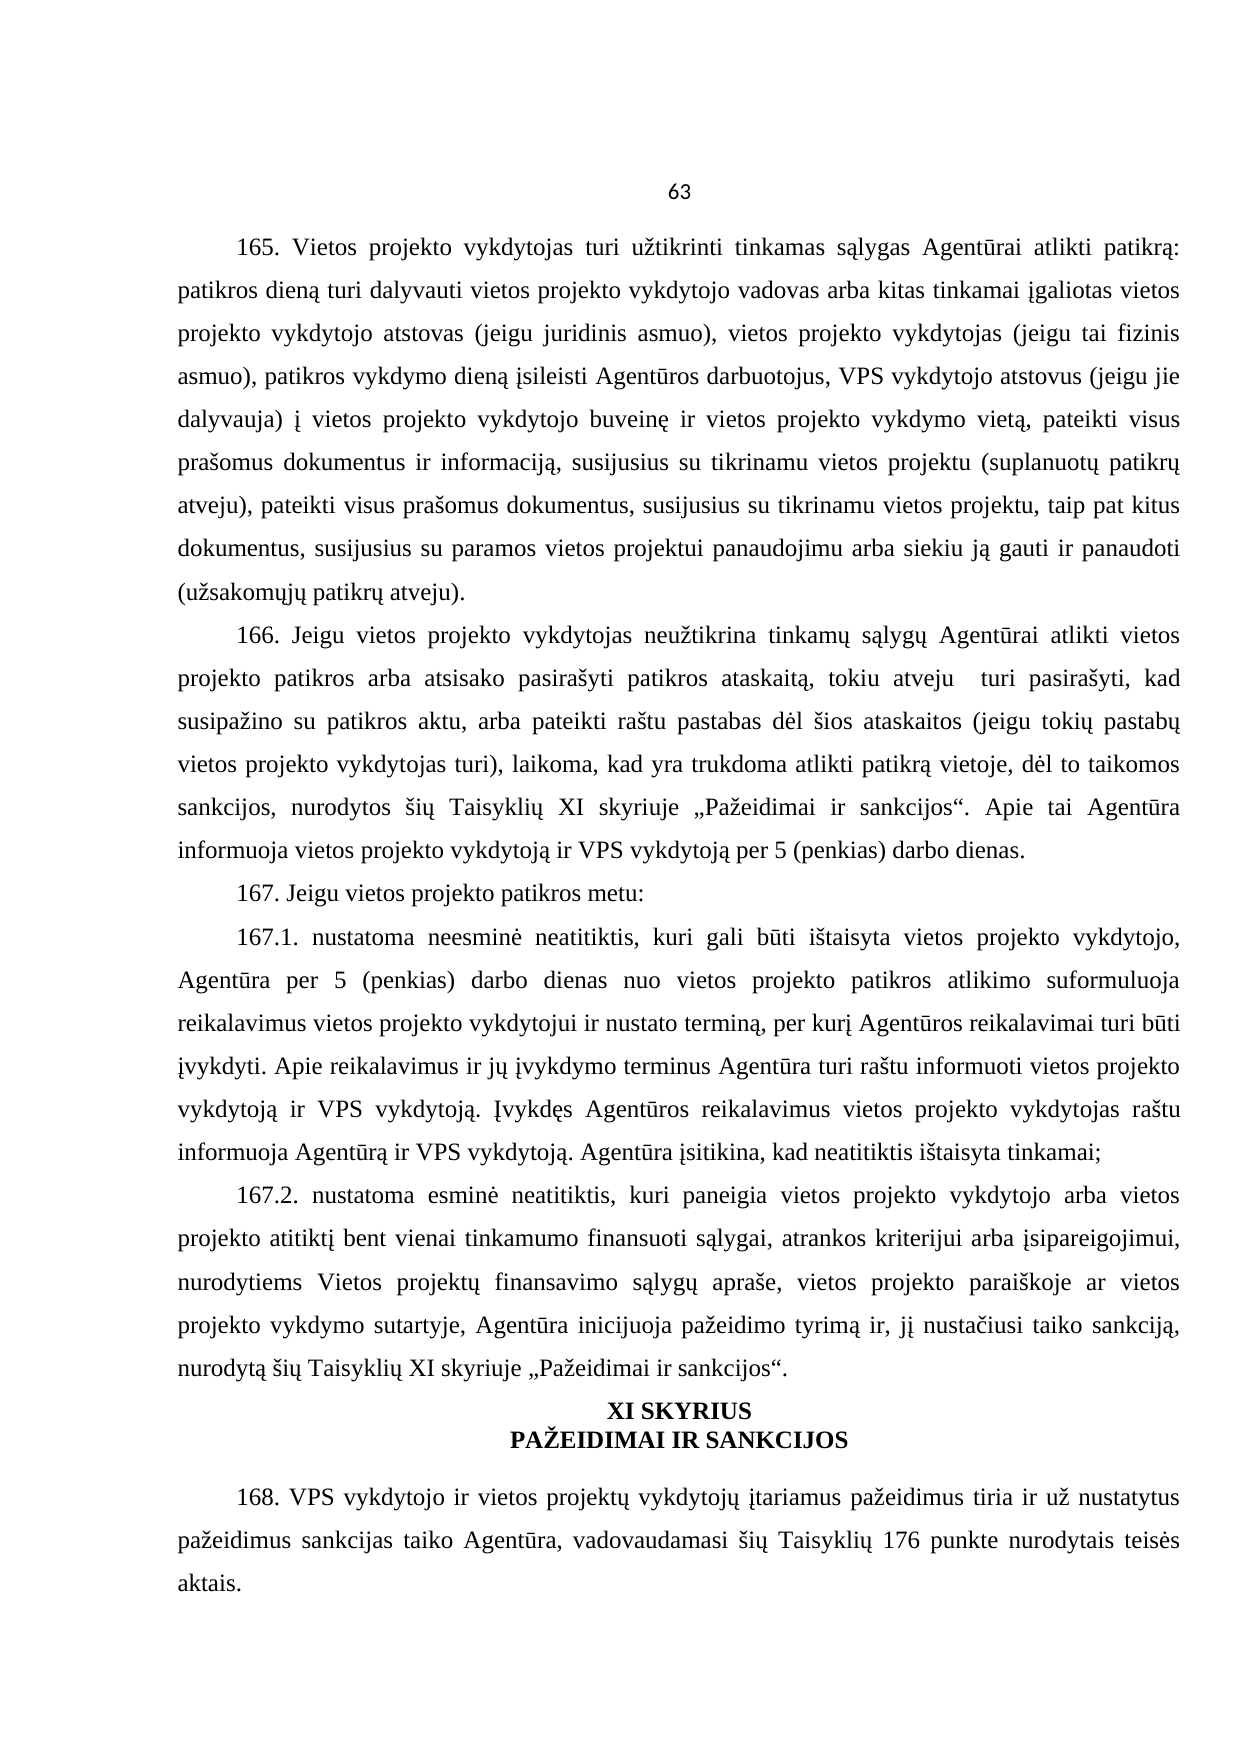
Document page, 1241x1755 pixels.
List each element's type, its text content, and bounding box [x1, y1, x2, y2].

text 168. VPS vykdytojo ir vietos projektų vykdytojų įtariamus pažeidimus tiria ir už nustatytus pažeidimus sankcijas taiko Agentūra, vadovaudamasi šių Taisyklių 176 punkte nurodytais teisės aktais. [177, 1482, 1181, 1597]
text 165. Vietos projekto vykdytojas turi užtikrinti tinkamas sąlygas Agentūrai atlikti patikrą: patikros dieną turi dalyvauti vietos projekto vykdytojo vadovas arba kitas tinkamai įgaliotas vietos projekto vykdytojo atstovas (jeigu juridinis asmuo), vietos projekto vykdytojas (jeigu tai fizinis asmuo), patikros vykdymo dieną įsileisti Agentūros darbuotojus, VPS vykdytojo atstovus (jeigu jie dalyvauja) į vietos projekto vykdytojo buveinę ir vietos projekto vykdymo vietą, pateikti visus prašomus dokumentus ir informaciją, susijusius su tikrinamu vietos projektu (suplanuotų patikrų atveju), pateikti visus prašomus dokumentus, susijusius su tikrinamu vietos projektu, taip pat kitus dokumentus, susijusius su paramos vietos projektui panaudojimu arba siekiu ją gauti ir panaudoti (užsakomųjų patikrų atveju). [177, 232, 1181, 605]
text 166. Jeigu vietos projekto vykdytojas neužtikrina tinkamų sąlygų Agentūrai atlikti vietos projekto patikros arba atsisako pasirašyti patikros ataskaitą, tokiu atveju turi pasirašyti, kad susipažino su patikros aktu, arba pateikti raštu pastabas dėl šios ataskaitos (jeigu tokių pastabų vietos projekto vykdytojas turi), laikoma, kad yra trukdoma atlikti patikrą vietoje, dėl to taikomos sankcijos, nurodytos šių Taisyklių XI skyriuje „Pažeidimai ir sankcijos“. Apie tai Agentūra informuoja vietos projekto vykdytoją ir VPS vykdytoją per 5 (penkias) darbo dienas. [177, 620, 1181, 864]
text XI SKYRIUS [177, 1396, 1181, 1425]
text 167.2. nustatoma esminė neatitiktis, kuri paneigia vietos projekto vykdytojo arba vietos projekto atitiktį bent vienai tinkamumo finansuoti sąlygai, atrankos kriterijui arba įsipareigojimui, nurodytiems Vietos projektų finansavimo sąlygų apraše, vietos projekto paraiškoje ar vietos projekto vykdymo sutartyje, Agentūra inicijuoja pažeidimo tyrimą ir, jį nustačiusi taiko sankciją, nurodytą šių Taisyklių XI skyriuje „Pažeidimai ir sankcijos“. [177, 1180, 1181, 1382]
text 167.1. nustatoma neesminė neatitiktis, kuri gali būti ištaisyta vietos projekto vykdytojo, Agentūra per 5 (penkias) darbo dienas nuo vietos projekto patikros atlikimo suformuluoja reikalavimus vietos projekto vykdytojui ir nustato terminą, per kurį Agentūros reikalavimai turi būti įvykdyti. Apie reikalavimus ir jų įvykdymo terminus Agentūra turi raštu informuoti vietos projekto vykdytoją ir VPS vykdytoją. Įvykdęs Agentūros reikalavimus vietos projekto vykdytojas raštu informuoja Agentūrą ir VPS vykdytoją. Agentūra įsitikina, kad neatitiktis ištaisyta tinkamai; [177, 922, 1181, 1166]
text 167. Jeigu vietos projekto patikros metu: [177, 878, 1181, 907]
text PAŽEIDIMAI IR SANKCIJOS [177, 1425, 1181, 1453]
